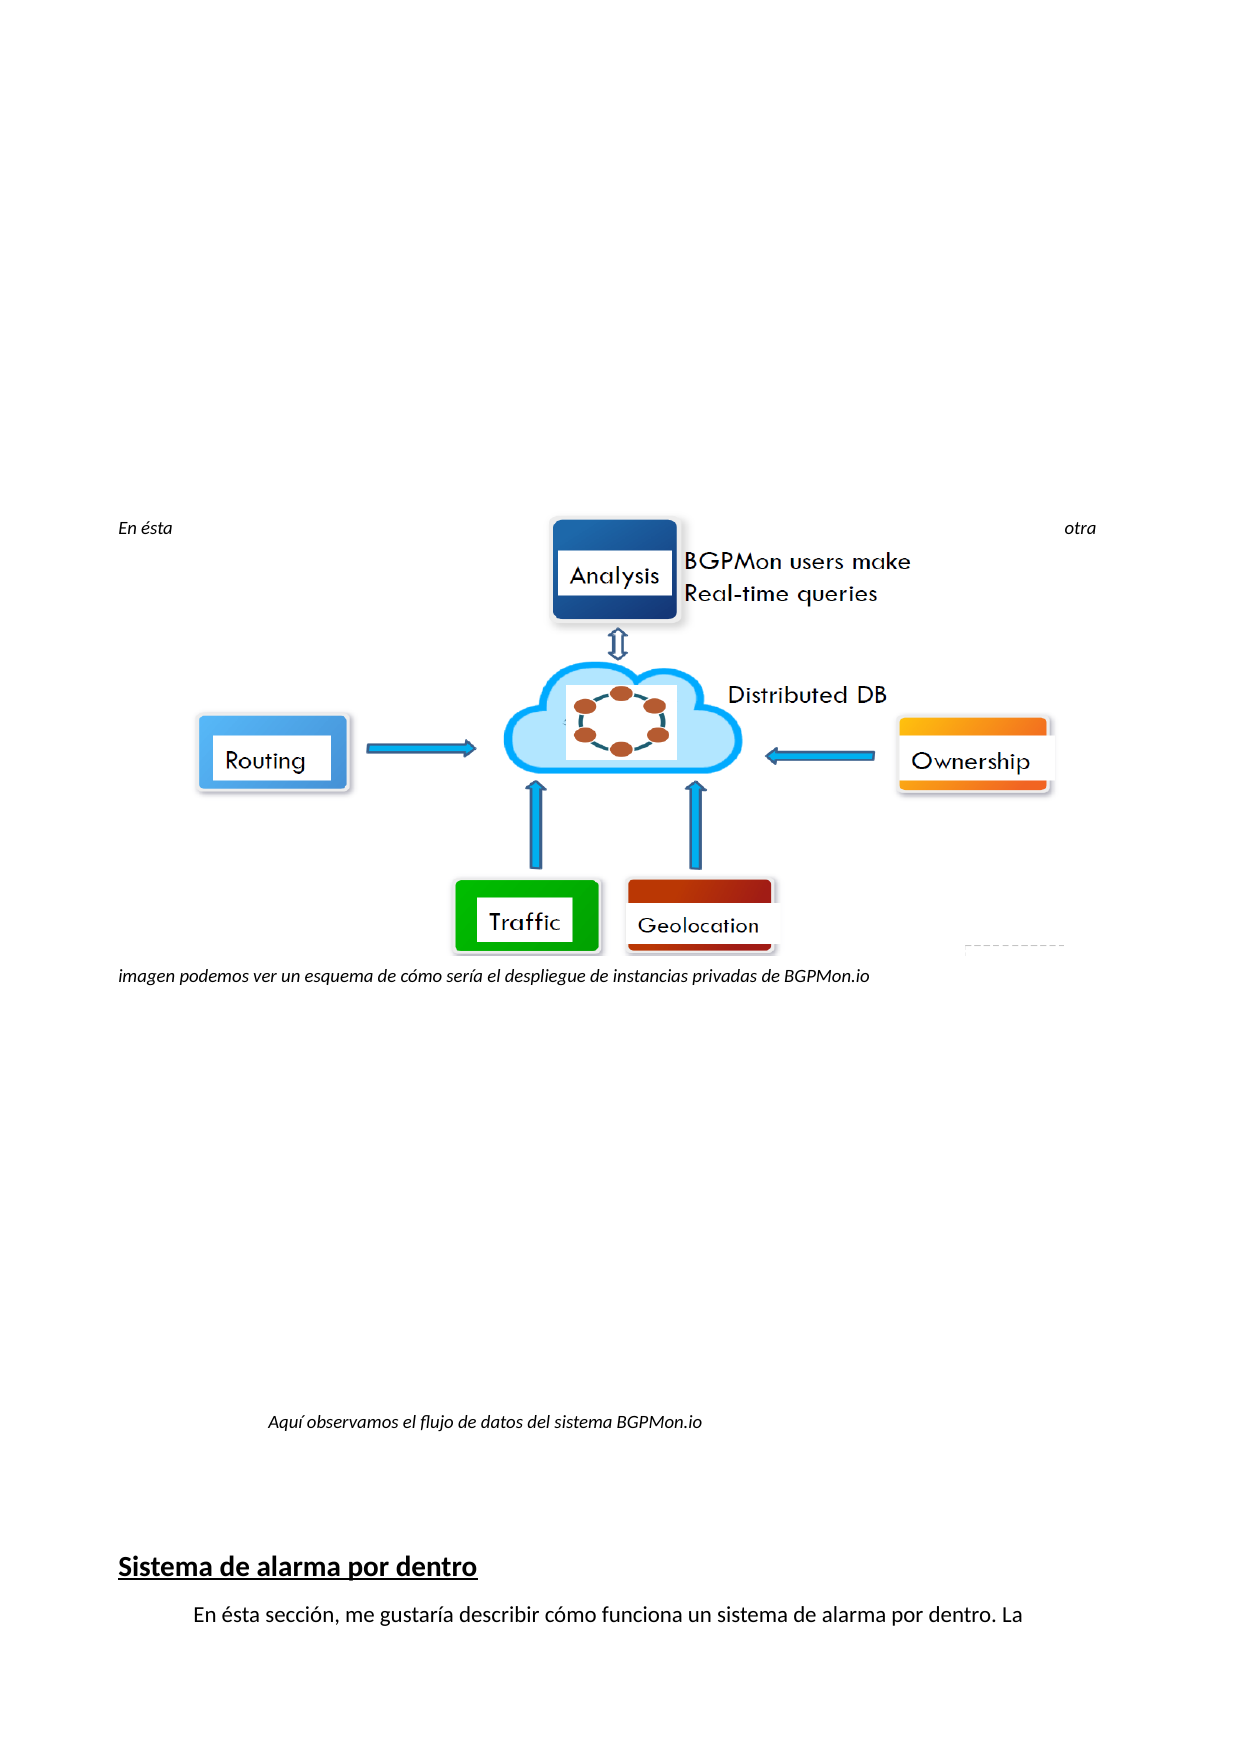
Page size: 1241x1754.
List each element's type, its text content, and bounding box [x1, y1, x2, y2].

picture [176, 505, 1065, 965]
text Sistema de alarma por dentro [118, 1548, 1122, 1584]
text En ésta otra imagen podemos ver un esquema de cómo sería el despliegue de instancias privadas de BGPMon.io [118, 512, 1122, 988]
text Aquí observamos el flujo de datos del sistema BGPMon.io [118, 1406, 1122, 1434]
text En ésta sección, me gustaría describir cómo funciona un sistema de alarma por dentro. La [118, 1600, 1122, 1628]
